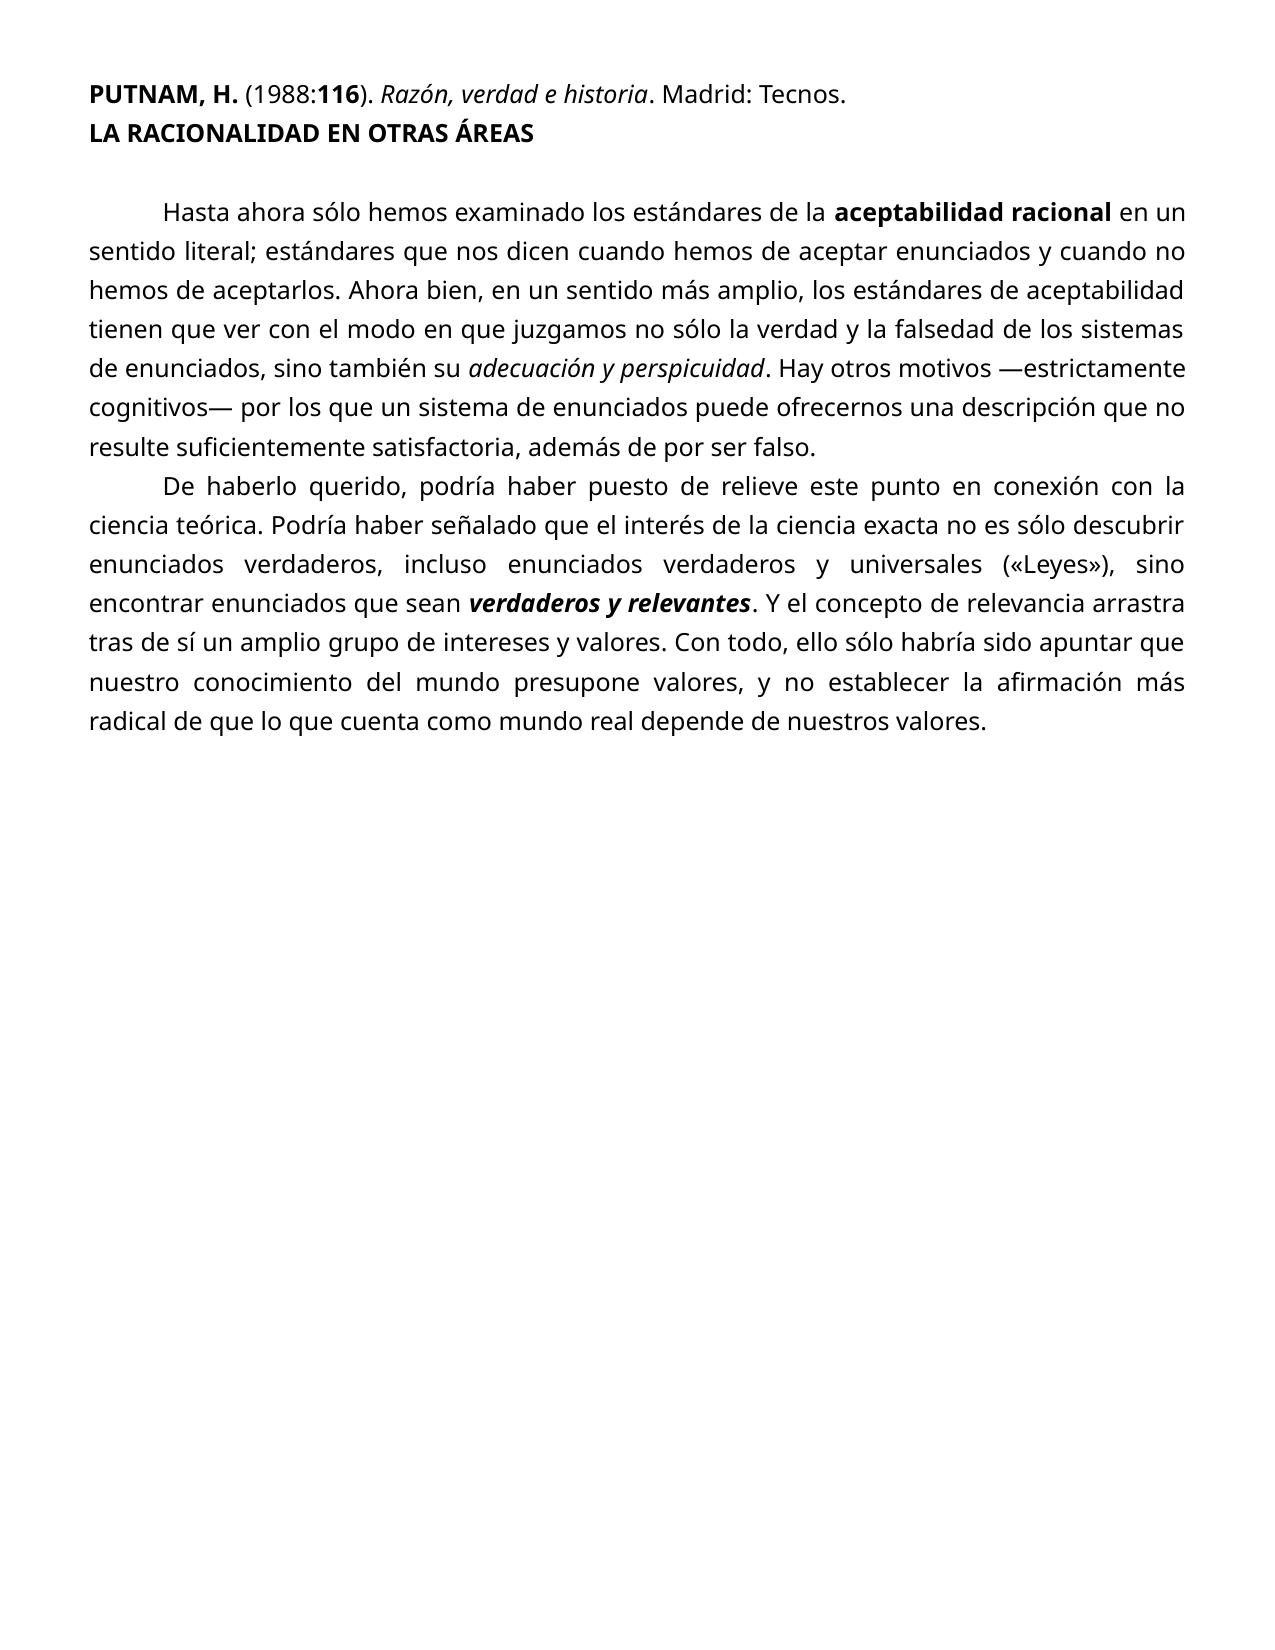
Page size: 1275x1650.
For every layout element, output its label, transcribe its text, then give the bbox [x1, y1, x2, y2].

text PUTNAM, H. (1988:116). Razón, verdad e historia. Madrid: Tecnos. [88, 77, 1186, 111]
text LA RACIONALIDAD EN OTRAS ÁREAS [88, 116, 1186, 150]
text Hasta ahora sólo hemos examinado los estándares de la aceptabilidad racional en un sentido literal; estándares que nos dicen cuando hemos de aceptar enunciados y cuando no hemos de aceptarlos. Ahora bien, en un sentido más amplio, los estándares de aceptabilidad tienen que ver con el modo en que juzgamos no sólo la verdad y la falsedad de los sistemas de enunciados, sino también su adecuación y perspicuidad. Hay otros motivos —estrictamente cognitivos— por los que un sistema de enunciados puede ofrecernos una descripción que no resulte suficientemente satisfactoria, además de por ser falso. [88, 194, 1186, 463]
text De haberlo querido, podría haber puesto de relieve este punto en conexión con la ciencia teórica. Podría haber señalado que el interés de la ciencia exacta no es sólo descubrir enunciados verdaderos, incluso enunciados verdaderos y universales («Leyes»), sino encontrar enunciados que sean verdaderos y relevantes. Y el concepto de relevancia arrastra tras de sí un amplio grupo de intereses y valores. Con todo, ello sólo habría sido apuntar que nuestro conocimiento del mundo presupone valores, y no establecer la afirmación más radical de que lo que cuenta como mundo real depende de nuestros valores. [88, 468, 1186, 737]
